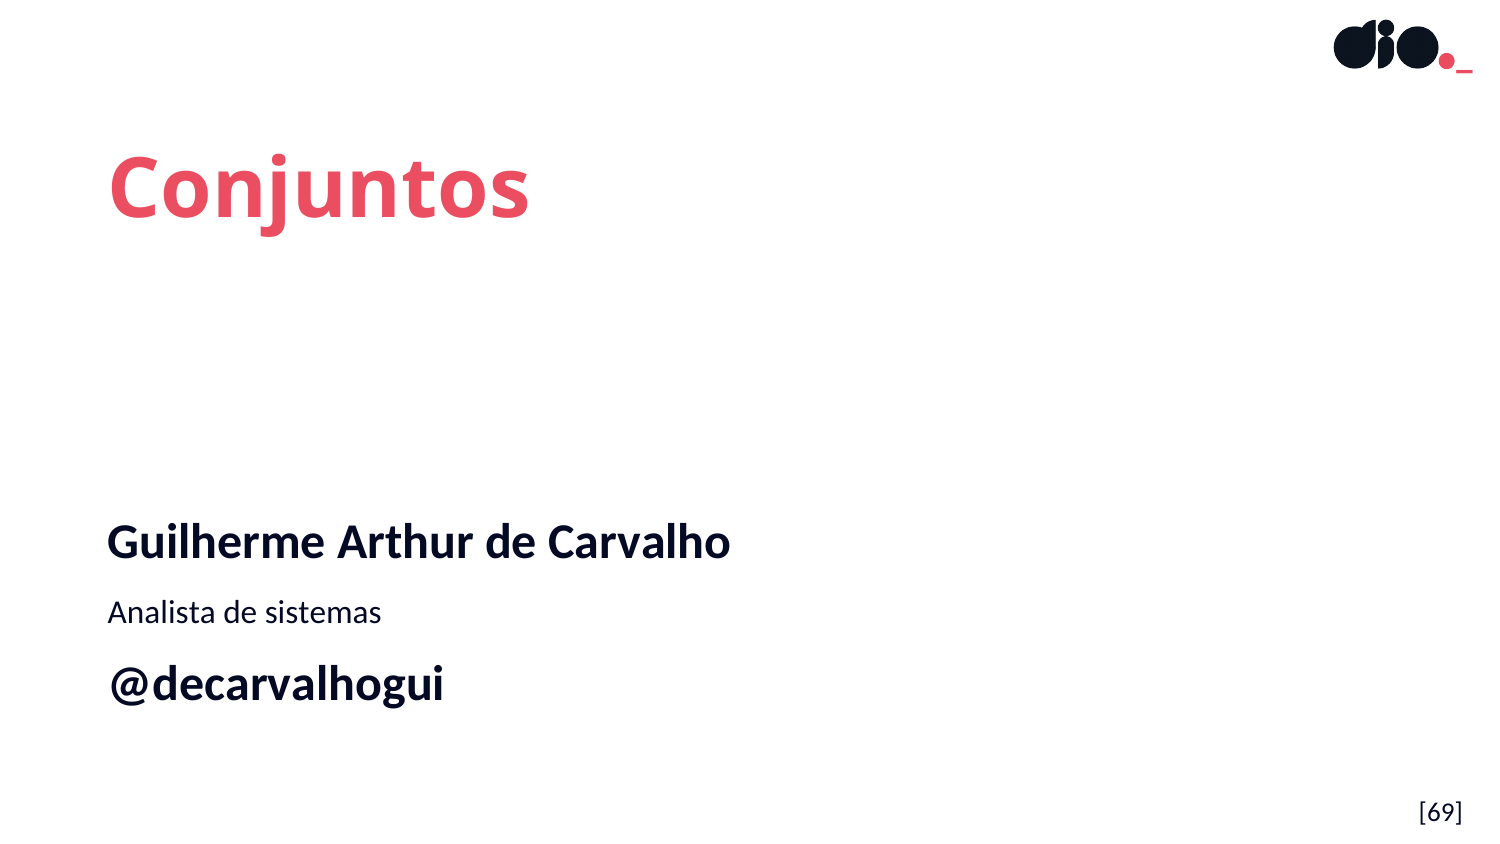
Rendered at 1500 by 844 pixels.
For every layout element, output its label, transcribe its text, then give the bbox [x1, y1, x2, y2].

text_box Guilherme Arthur de Carvalho Analista de sistemas @decarvalhogui [92, 493, 1203, 812]
text_box [] [1403, 779, 1494, 844]
text_box Conjuntos [92, 104, 1404, 422]
